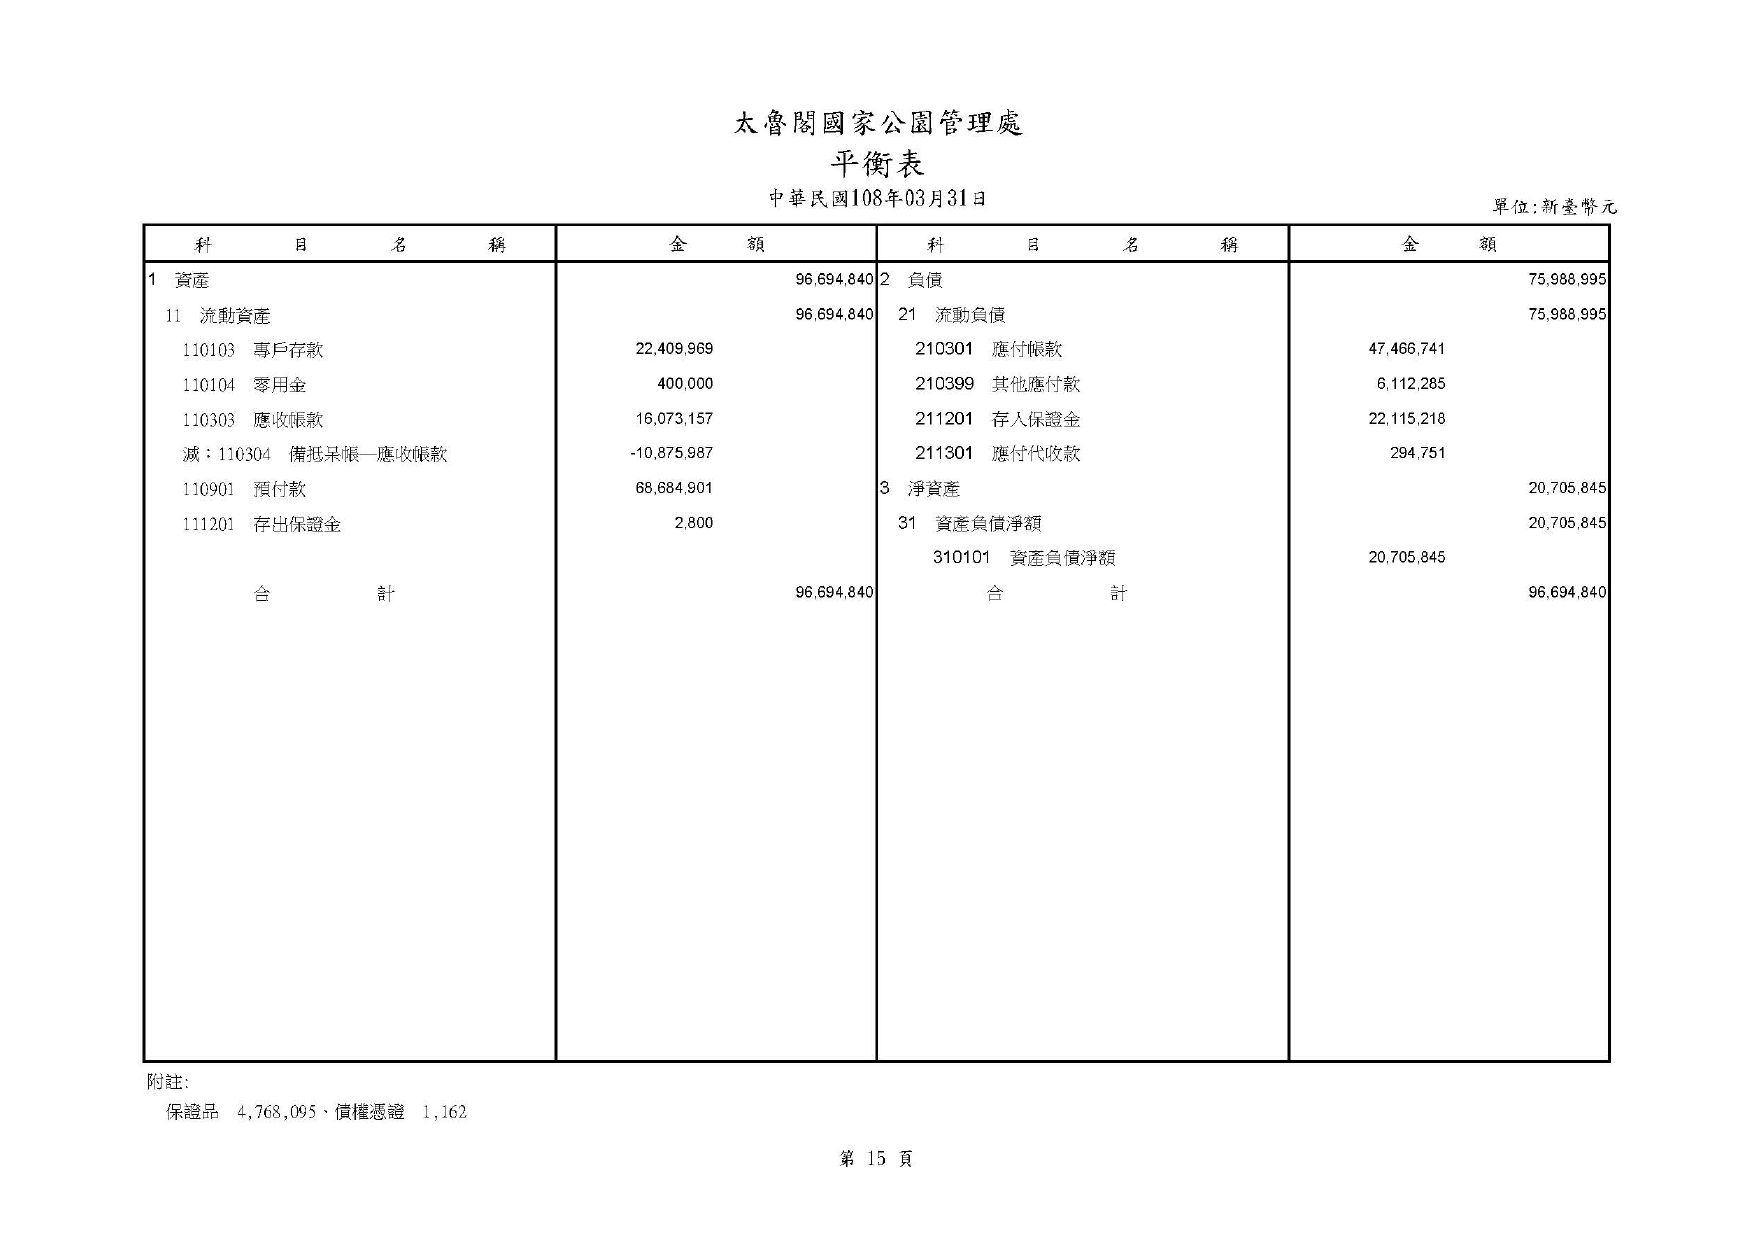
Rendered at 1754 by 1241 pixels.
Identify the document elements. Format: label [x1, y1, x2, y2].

picture [59, 59, 1695, 1216]
